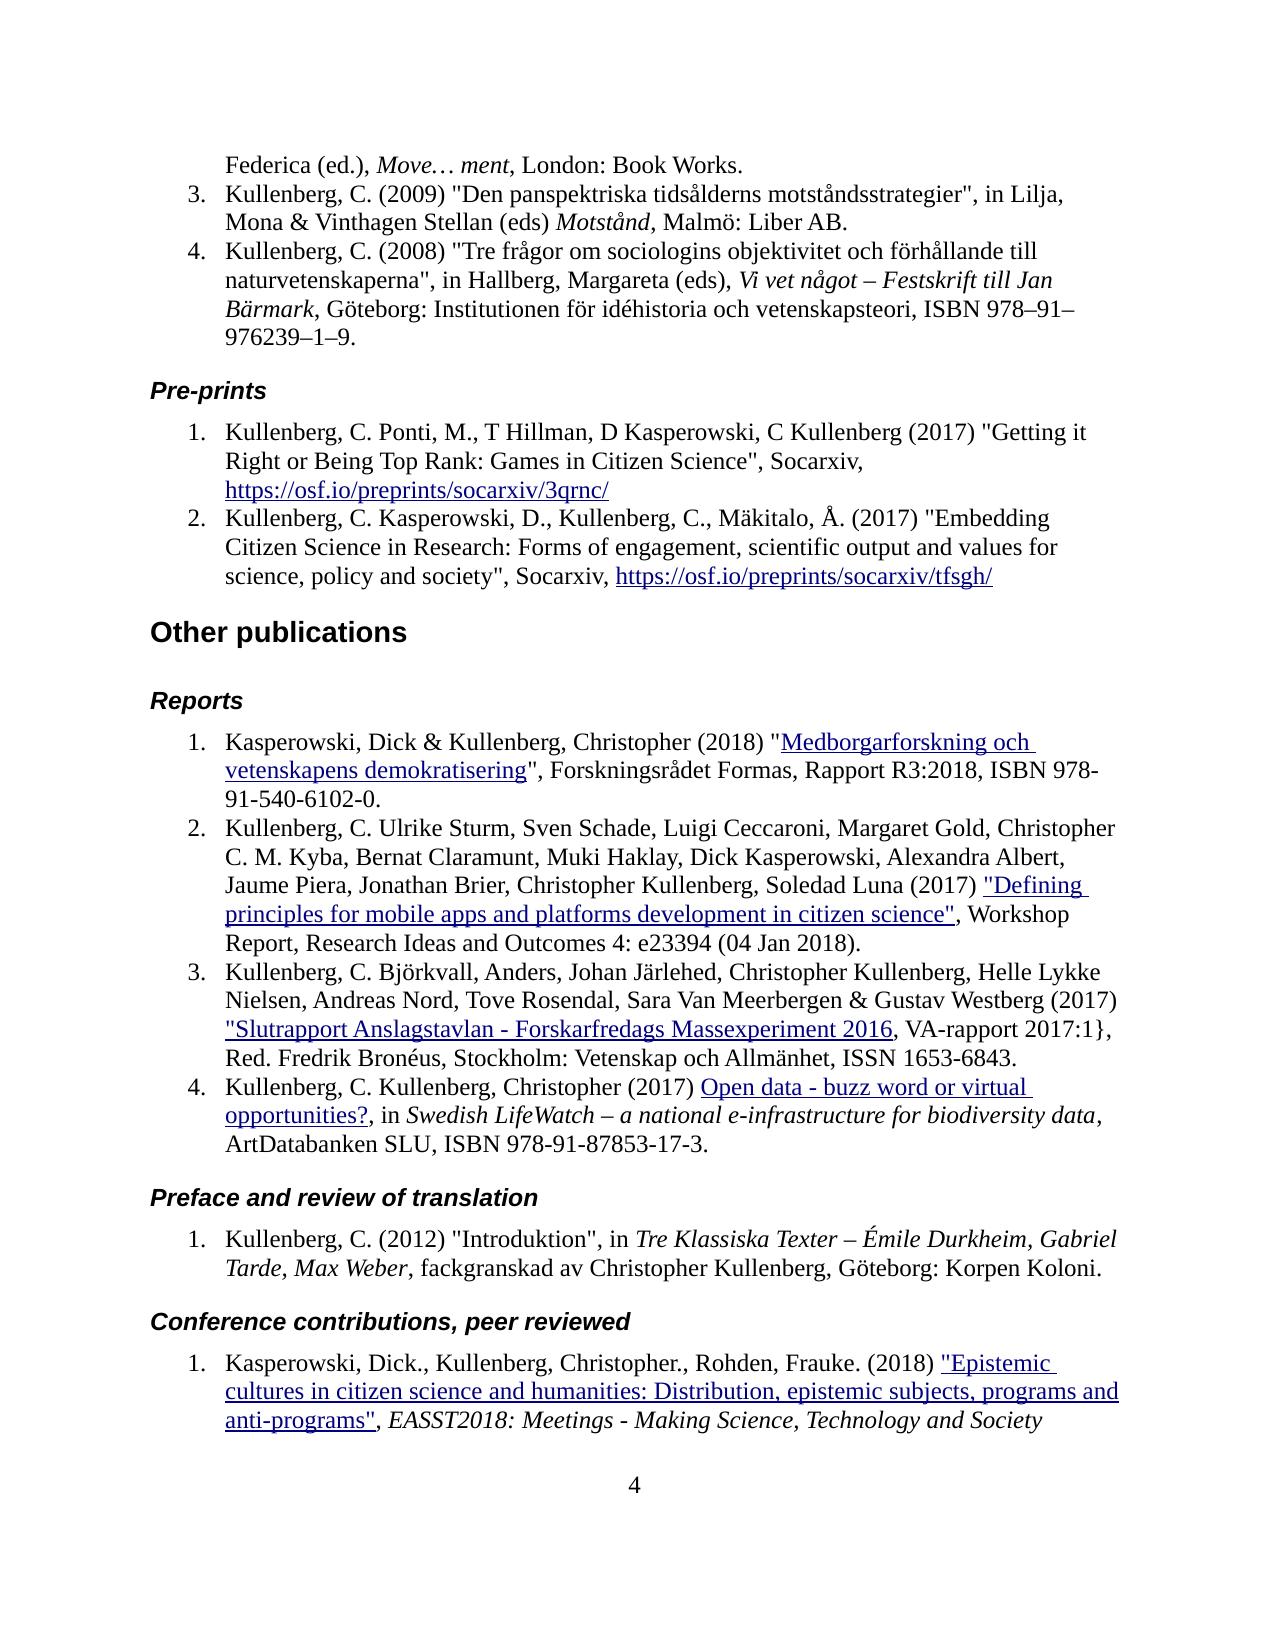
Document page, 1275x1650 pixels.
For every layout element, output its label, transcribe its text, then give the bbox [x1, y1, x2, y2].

list Kasperowski, Dick & Kullenberg, Christopher (2018) "Medborgarforskning och vetenskapens demokratisering", Forskningsrådet Formas, Rapport R3:2018, ISBN 978-91-540-6102-0. [187, 727, 1125, 813]
list Kullenberg, C. Ulrike Sturm, Sven Schade, Luigi Ceccaroni, Margaret Gold, Christopher C. M. Kyba, Bernat Claramunt, Muki Haklay, Dick Kasperowski, Alexandra Albert, Jaume Piera, Jonathan Brier, Christopher Kullenberg, Soledad Luna (2017) "Defining principles for mobile apps and platforms development in citizen science", Workshop Report, Research Ideas and Outcomes 4: e23394 (04 Jan 2018). [187, 813, 1125, 957]
subtitle Preface and review of translation [150, 1183, 1125, 1212]
list Federica (ed.), Move… ment, London: Book Works. [187, 150, 1125, 179]
subtitle Other publications [150, 615, 1125, 648]
list Kasperowski, Dick., Kullenberg, Christopher., Rohden, Frauke. (2018) "Epistemic cultures in citizen science and humanities: Distribution, epistemic subjects, programs and anti-programs", EASST2018: Meetings - Making Science, Technology and Society [187, 1348, 1125, 1434]
list Kullenberg, C. (2009) "Den panspektriska tidsålderns motståndsstrategier", in Lilja, Mona & Vinthagen Stellan (eds) Motstånd, Malmö: Liber AB. [187, 179, 1125, 236]
list Kullenberg, C. Kullenberg, Christopher (2017) Open data - buzz word or virtual opportunities?, in Swedish LifeWatch – a national e-infrastructure for biodiversity data, ArtDatabanken SLU, ISBN 978-91-87853-17-3. [187, 1072, 1125, 1158]
list Kullenberg, C. Kasperowski, D., Kullenberg, C., Mäkitalo, Å. (2017) "Embedding Citizen Science in Research: Forms of engagement, scientific output and values for science, policy and society", Socarxiv, https://osf.io/preprints/socarxiv/tfsgh/ [187, 503, 1125, 590]
subtitle Conference contributions, peer reviewed [150, 1307, 1125, 1335]
subtitle Pre-prints [150, 376, 1125, 405]
subtitle Reports [150, 686, 1125, 714]
list Kullenberg, C. Ponti, M., T Hillman, D Kasperowski, C Kullenberg (2017) "Getting it Right or Being Top Rank: Games in Citizen Science", Socarxiv, https://osf.io/preprints/socarxiv/3qrnc/ [187, 417, 1125, 503]
list Kullenberg, C. Björkvall, Anders, Johan Järlehed, Christopher Kullenberg, Helle Lykke Nielsen, Andreas Nord, Tove Rosendal, Sara Van Meerbergen & Gustav Westberg (2017) "Slutrapport Anslagstavlan - Forskarfredags Massexperiment 2016, VA-rapport 2017:1}, Red. Fredrik Bronéus, Stockholm: Vetenskap och Allmänhet, ISSN 1653-6843. [187, 957, 1125, 1072]
list Kullenberg, C. (2012) "Introduktion", in Tre Klassiska Texter – Émile Durkheim, Gabriel Tarde, Max Weber, fackgranskad av Christopher Kullenberg, Göteborg: Korpen Koloni. [187, 1224, 1125, 1282]
list Kullenberg, C. (2008) "Tre frågor om sociologins objektivitet och förhållande till naturvetenskaperna", in Hallberg, Margareta (eds), Vi vet något – Festskrift till Jan Bärmark, Göteborg: Institutionen för idéhistoria och vetenskapsteori, ISBN 978–91–976239–1–9. [187, 236, 1125, 351]
